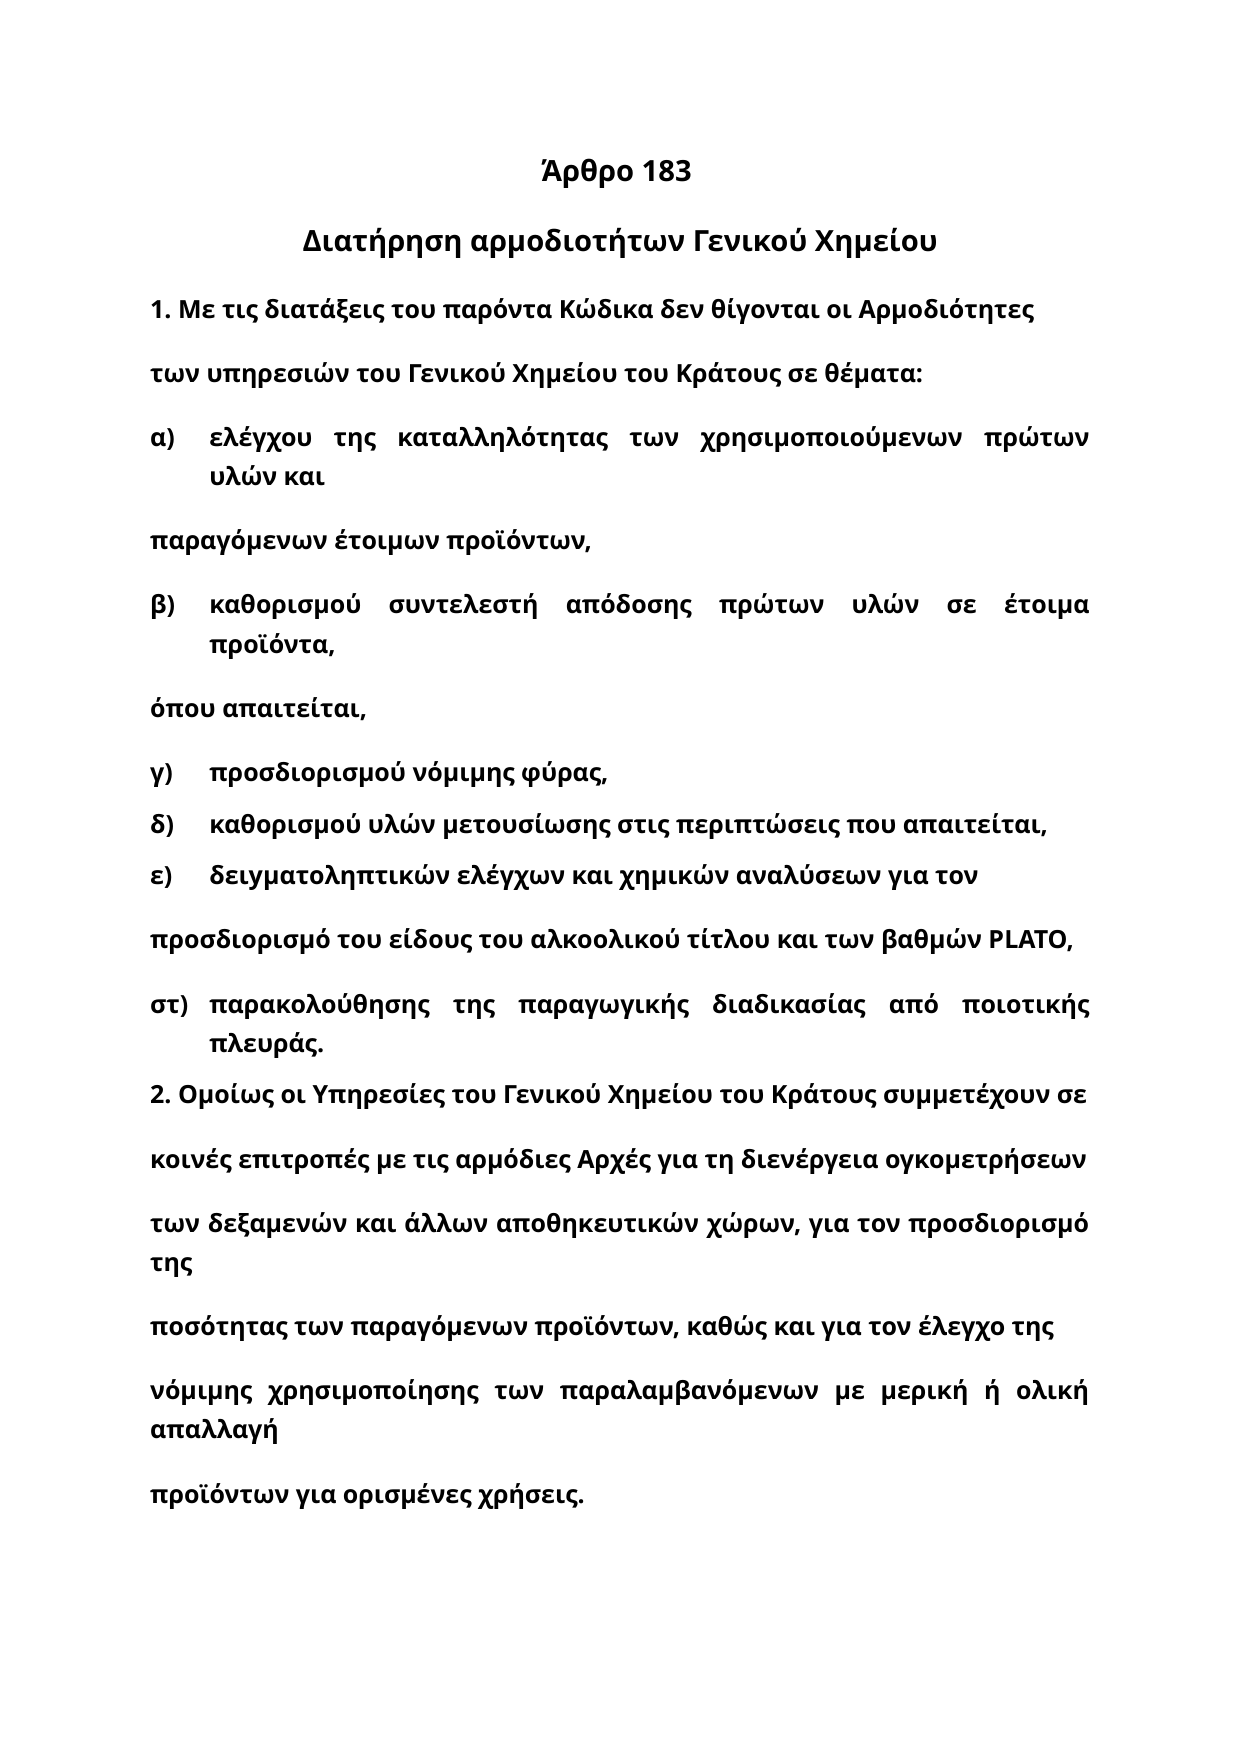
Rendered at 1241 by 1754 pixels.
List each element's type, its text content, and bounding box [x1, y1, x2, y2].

text προϊόντων για ορισμένες χρήσεις. [150, 1476, 1090, 1510]
text προσδιορισμό του είδους του αλκοολικού τίτλου και των βαθμών ΡLΑΤΟ, [150, 922, 1090, 956]
text όπου απαιτείται, [150, 690, 1090, 724]
list α) ελέγχου της καταλληλότητας των χρησιμοποιούμενων πρώτων υλών και [150, 419, 1090, 493]
subtitle Άρθρο 183 [150, 150, 1090, 190]
list γ) προσδιορισμού νόμιμης φύρας, [150, 754, 1090, 789]
subtitle Διατήρηση αρμοδιοτήτων Γενικού Χημείου [150, 221, 1090, 260]
list ε) δειyματοληπτικών ελέγχων και χημικών αναλύσεων για τον [150, 858, 1090, 892]
text των υπηρεσιών του Γενικού Χημείου του Κράτους σε θέματα: [150, 355, 1090, 389]
text των δεξαμενών και άλλων αποθηκευτικών χώρων, για τον προσδιορισμό της [150, 1205, 1090, 1279]
list στ) παρακολούθησης της παραγωγικής διαδικασίας από ποιοτικής πλευράς. [150, 986, 1090, 1059]
text κοινές επιτροπές με τις αρμόδιες Αρχές για τη διενέργεια ογκομετρήσεων [150, 1141, 1090, 1175]
list δ) καθορισμού υλών μετουσίωσης στις περιπτώσεις που απαιτείται, [150, 806, 1090, 840]
text παραγόμενων έτοιμων προϊόντων, [150, 523, 1090, 557]
text νόμιμης χρησιμοποίησης των παραλαμβανόμενων με μερική ή ολική απαλλαγή [150, 1373, 1090, 1446]
list β) καθορισμού συντελεστή απόδοσης πρώτων υλών σε έτοιμα προϊόντα, [150, 587, 1090, 660]
text ποσότητας των παραγόμενων προϊόντων, καθώς και για τον έλεγχο της [150, 1309, 1090, 1343]
text 2. Ομοίως οι Υπηρεσίες του Γενικού Χημείου του Κράτους συμμετέχουν σε [150, 1077, 1090, 1111]
text 1. Με τις διατάξεις του παρόντα Κώδικα δεν θίγονται οι Αρμοδιότητες [150, 291, 1090, 325]
